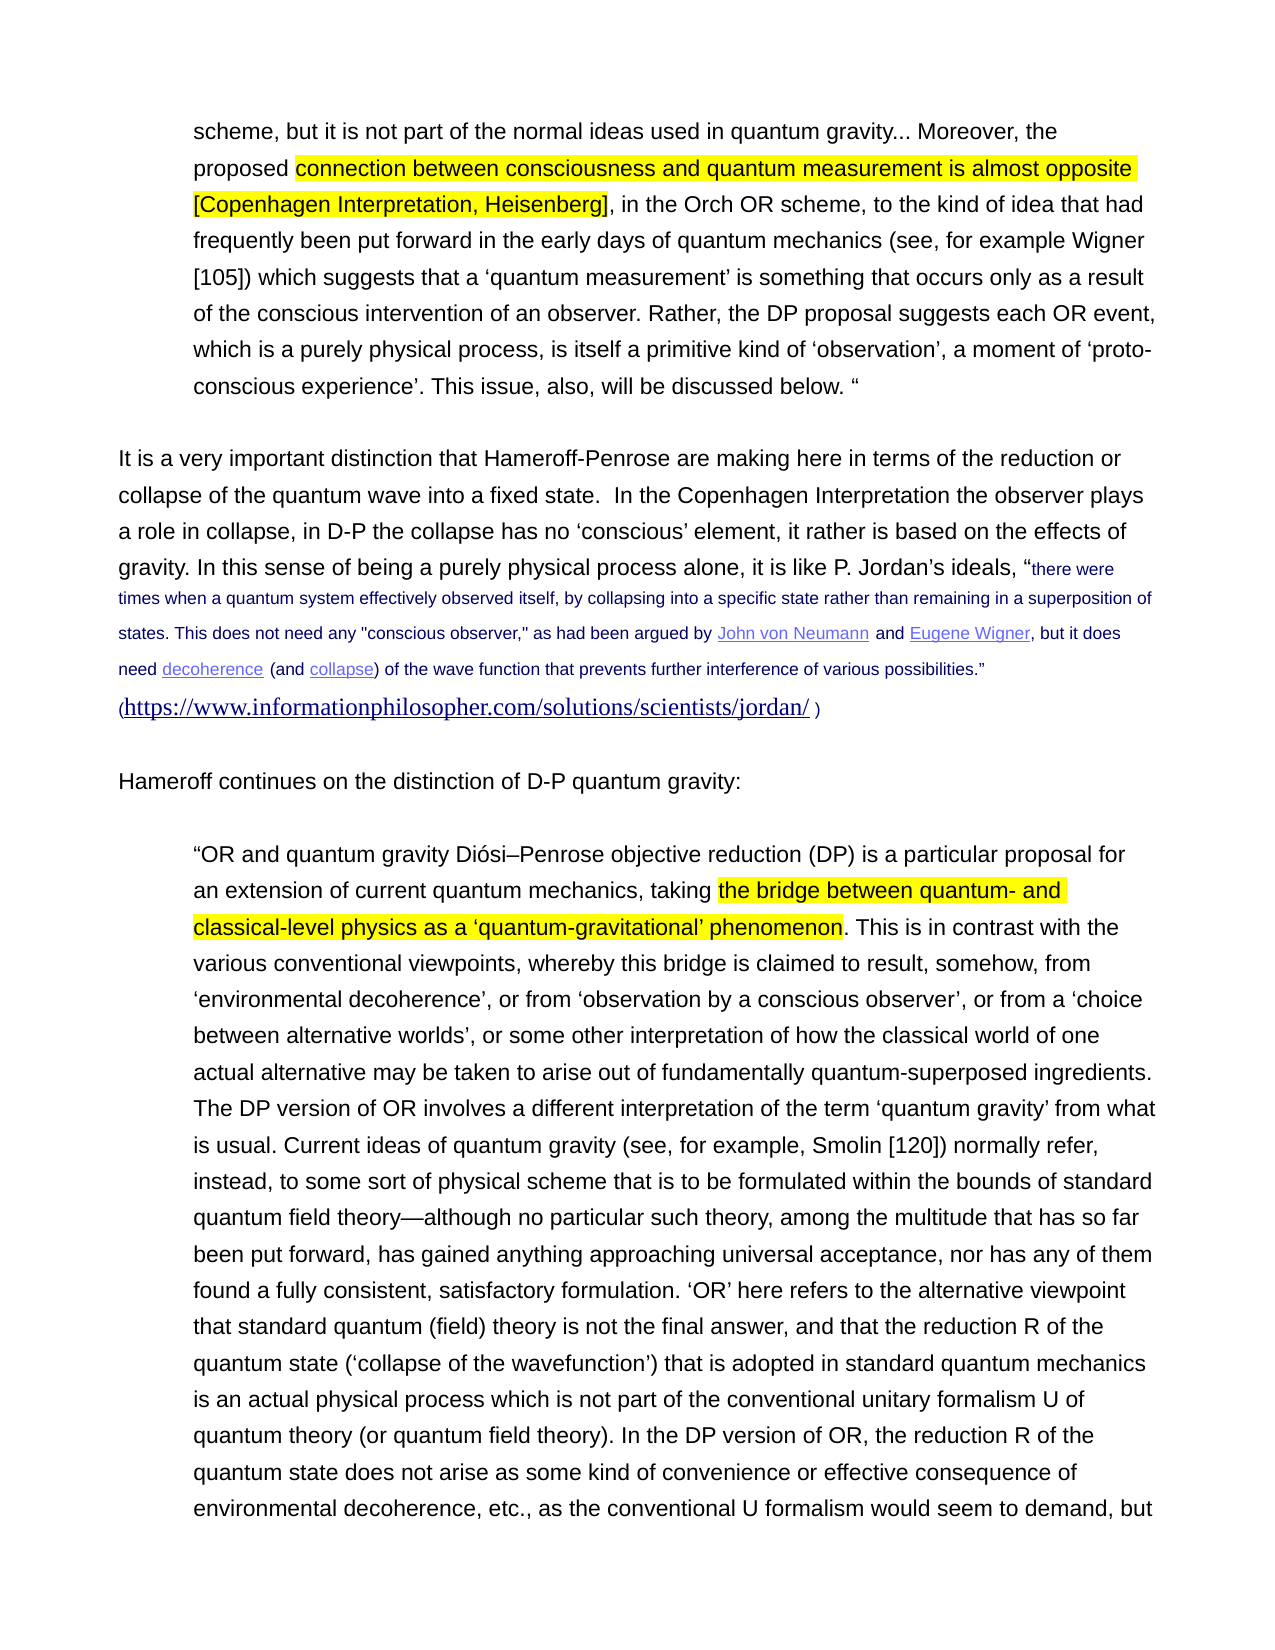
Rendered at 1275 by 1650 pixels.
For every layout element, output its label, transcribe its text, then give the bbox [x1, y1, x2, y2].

text It is a very important distinction that Hameroff-Penrose are making here in terms of the reduction or collapse of the quantum wave into a fixed state. In the Copenhagen Interpretation the observer plays a role in collapse, in D-P the collapse has no ‘conscious’ element, it rather is based on the effects of gravity. In this sense of being a purely physical process alone, it is like P. Jordan’s ideals, “there were times when a quantum system effectively observed itself, by collapsing into a specific state rather than remaining in a superposition of states. This does not need any "conscious observer," as had been argued by John von Neumann and Eugene Wigner, but it does need decoherence (and collapse) of the wave function that prevents further interference of various possibilities.” (https://www.informationphilosopher.com/solutions/scientists/jordan/ ) [118, 445, 1157, 721]
text scheme, but it is not part of the normal ideas used in quantum gravity... Moreover, the proposed connection between consciousness and quantum measurement is almost opposite [Copenhagen Interpretation, Heisenberg], in the Orch OR scheme, to the kind of idea that had frequently been put forward in the early days of quantum mechanics (see, for example Wigner [105]) which suggests that a ‘quantum measurement’ is something that occurs only as a result of the conscious intervention of an observer. Rather, the DP proposal suggests each OR event, which is a purely physical process, is itself a primitive kind of ‘observation’, a moment of ‘proto-conscious experience’. This issue, also, will be discussed below. “ [193, 118, 1157, 399]
text Hameroff continues on the distinction of D-P quantum gravity: [118, 768, 1157, 794]
text “OR and quantum gravity Diósi–Penrose objective reduction (DP) is a particular proposal for an extension of current quantum mechanics, taking the bridge between quantum- and classical-level physics as a ‘quantum-gravitational’ phenomenon. This is in contrast with the various conventional viewpoints, whereby this bridge is claimed to result, somehow, from ‘environmental decoherence’, or from ‘observation by a conscious observer’, or from a ‘choice between alternative worlds’, or some other interpretation of how the classical world of one actual alternative may be taken to arise out of fundamentally quantum-superposed ingredients. The DP version of OR involves a different interpretation of the term ‘quantum gravity’ from what is usual. Current ideas of quantum gravity (see, for example, Smolin [120]) normally refer, instead, to some sort of physical scheme that is to be formulated within the bounds of standard quantum field theory—although no particular such theory, among the multitude that has so far been put forward, has gained anything approaching universal acceptance, nor has any of them found a fully consistent, satisfactory formulation. ‘OR’ here refers to the alternative viewpoint that standard quantum (field) theory is not the final answer, and that the reduction R of the quantum state (‘collapse of the wavefunction’) that is adopted in standard quantum mechanics is an actual physical process which is not part of the conventional unitary formalism U of quantum theory (or quantum field theory). In the DP version of OR, the reduction R of the quantum state does not arise as some kind of convenience or effective consequence of environmental decoherence, etc., as the conventional U formalism would seem to demand, but [193, 841, 1157, 1521]
